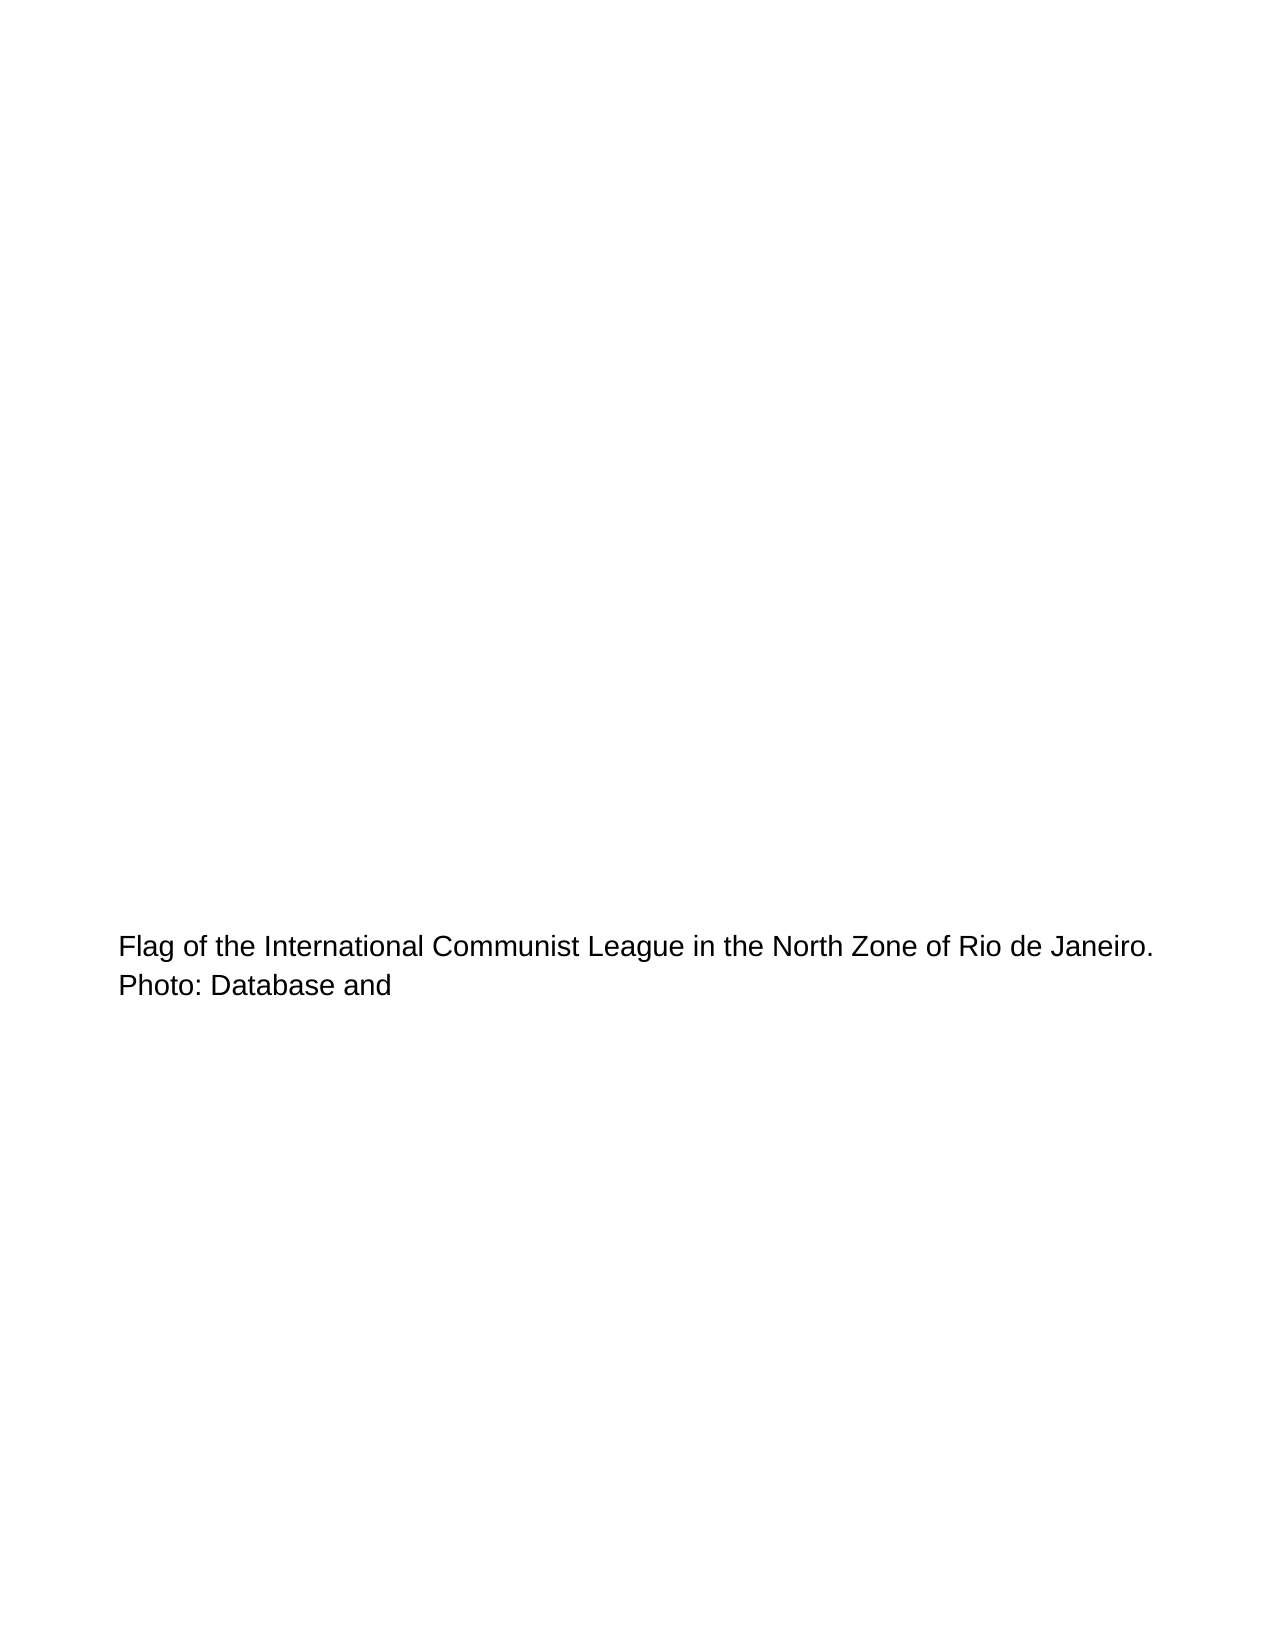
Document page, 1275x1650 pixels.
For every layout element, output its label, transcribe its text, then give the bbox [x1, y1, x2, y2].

text Flag of the International Communist League in the North Zone of Rio de Janeiro. Photo: Database and [118, 118, 1157, 1001]
